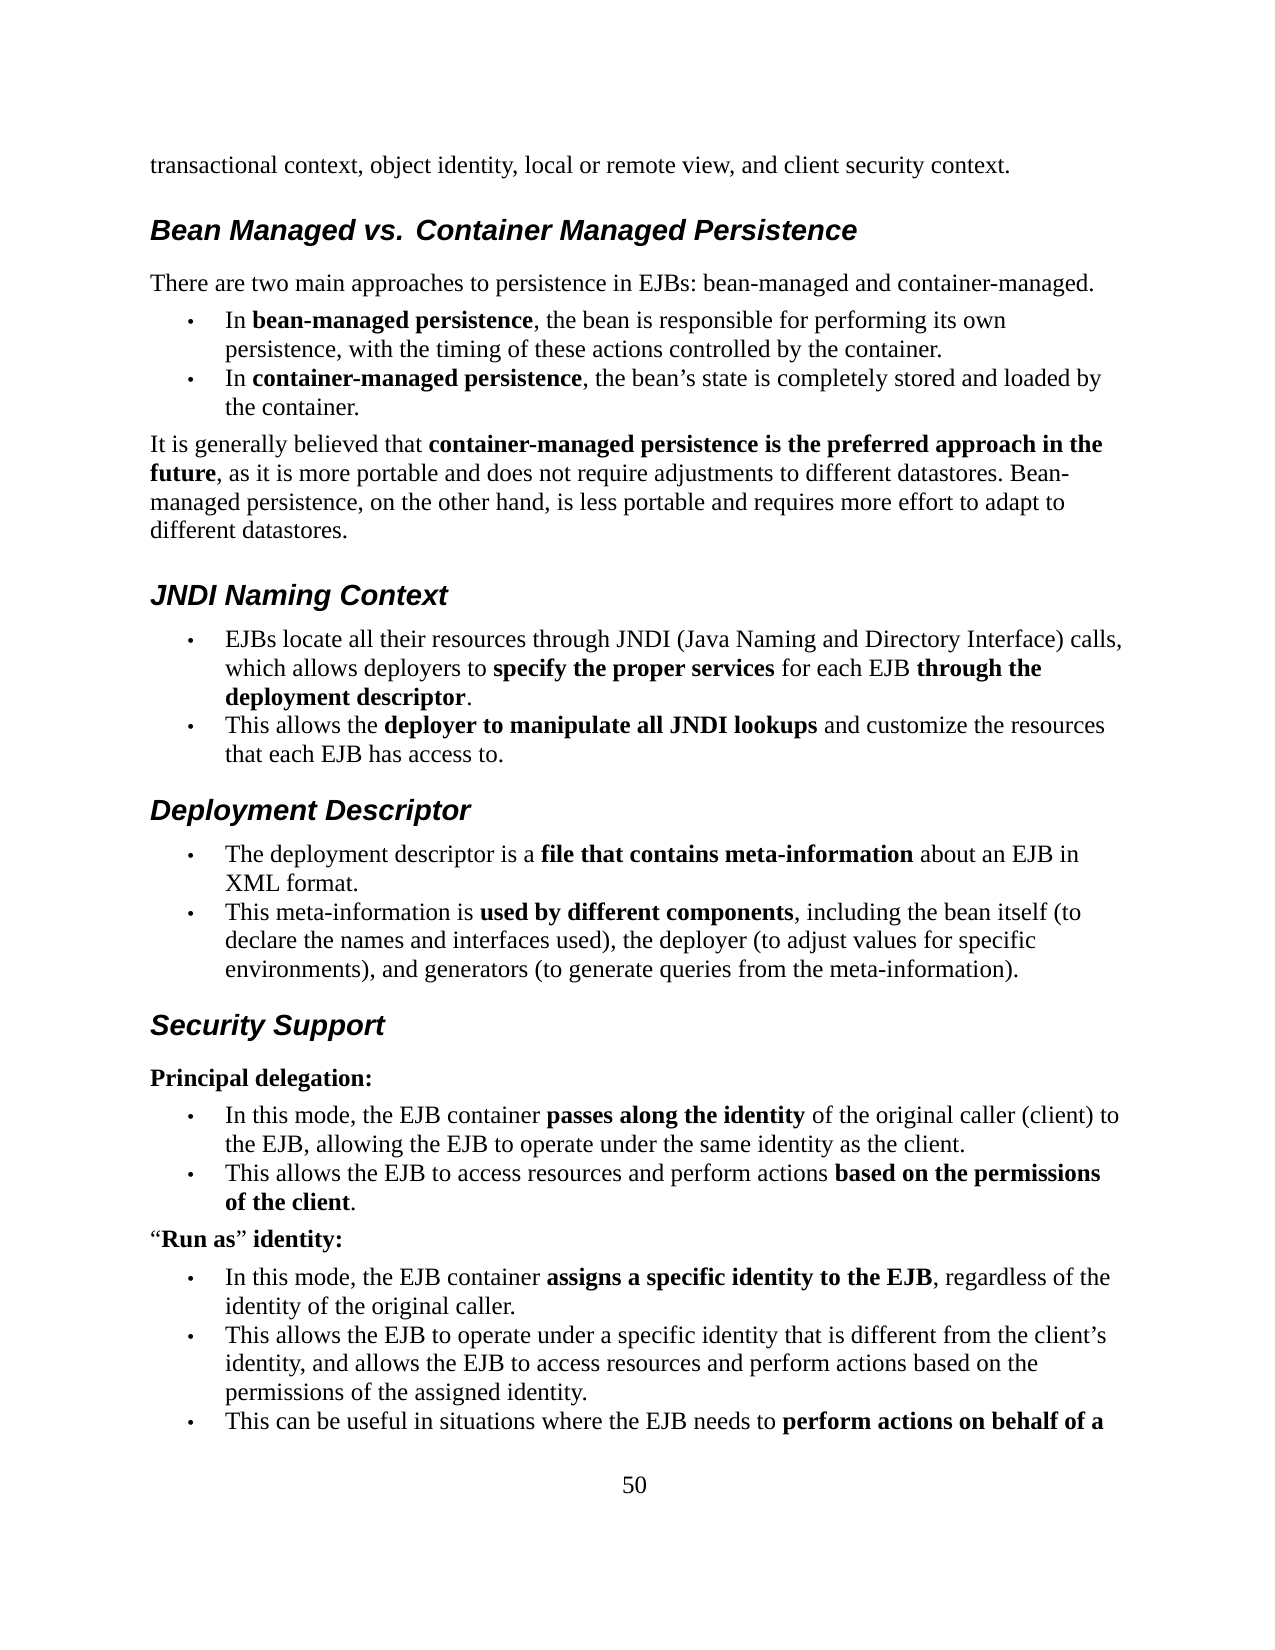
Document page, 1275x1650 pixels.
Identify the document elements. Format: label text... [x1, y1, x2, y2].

text Principal delegation: [150, 1063, 1125, 1092]
list In this mode, the EJB container passes along the identity of the original caller (client) to the EJB, allowing the EJB to operate under the same identity as the client. [187, 1101, 1125, 1158]
list This can be useful in situations where the EJB needs to perform actions on behalf of a [187, 1406, 1125, 1435]
text There are two main approaches to persistence in EJBs: bean-managed and container-managed. [150, 268, 1125, 296]
list This allows the EJB to operate under a specific identity that is different from the client’s identity, and allows the EJB to access resources and perform actions based on the permissions of the assigned identity. [187, 1320, 1125, 1406]
list The deployment descriptor is a file that contains meta-information about an EJB in XML format. [187, 839, 1125, 897]
text It is generally believed that container-managed persistence is the preferred approach in the future, as it is more portable and does not require adjustments to different datastores. Bean-managed persistence, on the other hand, is less portable and requires more effort to adapt to different datastores. [150, 429, 1125, 544]
list This allows the deployer to manipulate all JNDI lookups and customize the resources that each EJB has access to. [187, 711, 1125, 768]
text “Run as” identity: [150, 1224, 1125, 1253]
text transactional context, object identity, local or remote view, and client security context. [150, 150, 1125, 179]
list In this mode, the EJB container assigns a specific identity to the EJB, regardless of the identity of the original caller. [187, 1262, 1125, 1320]
list In bean-managed persistence, the bean is responsible for performing its own persistence, with the timing of these actions controlled by the container. [187, 305, 1125, 363]
list This allows the EJB to access resources and perform actions based on the permissions of the client. [187, 1158, 1125, 1216]
subtitle Bean Managed vs. Container Managed Persistence [150, 213, 1125, 246]
subtitle Deployment Descriptor [150, 793, 1125, 827]
subtitle Security Support [150, 1008, 1125, 1041]
subtitle JNDI Naming Context [150, 578, 1125, 612]
list In container-managed persistence, the bean’s state is completely stored and loaded by the container. [187, 363, 1125, 420]
list EJBs locate all their resources through JNDI (Java Naming and Directory Interface) calls, which allows deployers to specify the proper services for each EJB through the deployment descriptor. [187, 624, 1125, 711]
list This meta-information is used by different components, including the bean itself (to declare the names and interfaces used), the deployer (to adjust values for specific environments), and generators (to generate queries from the meta-information). [187, 897, 1125, 983]
